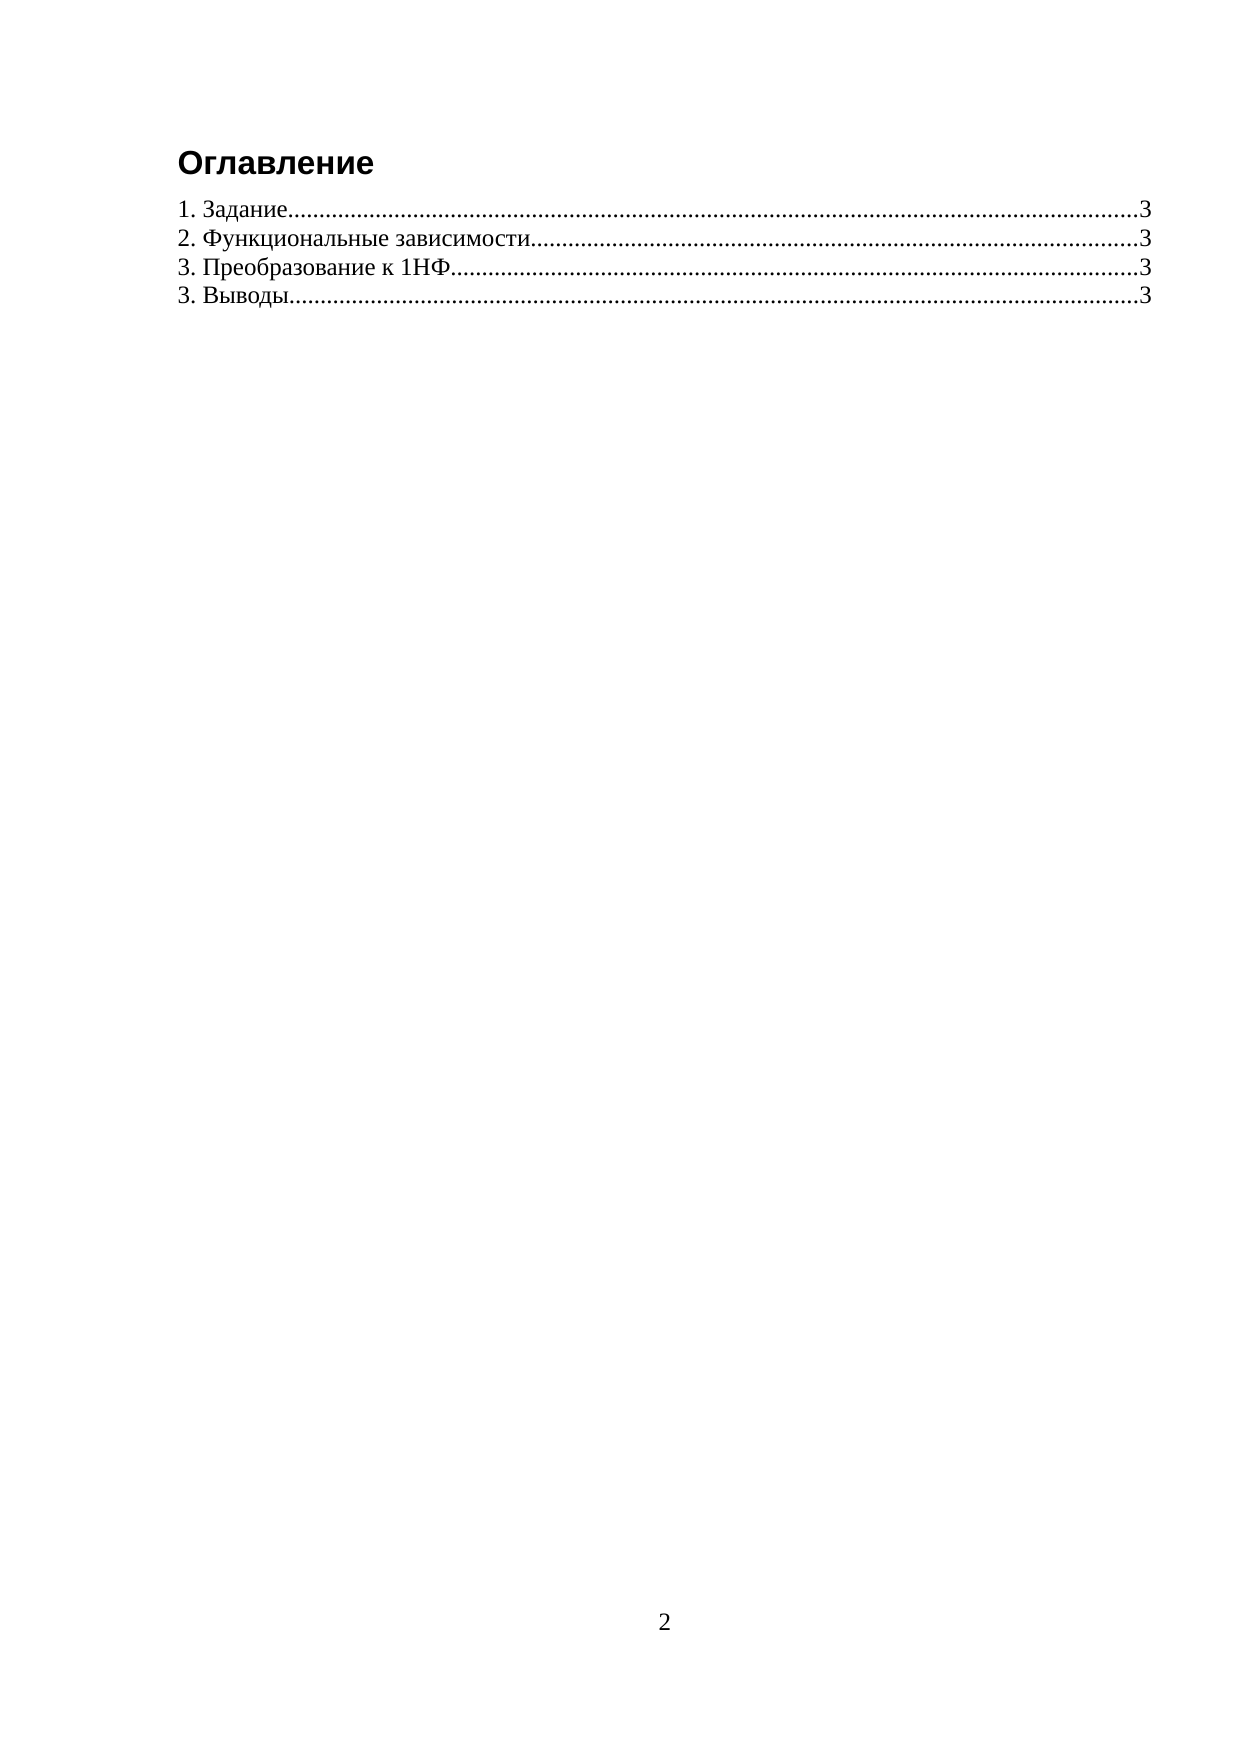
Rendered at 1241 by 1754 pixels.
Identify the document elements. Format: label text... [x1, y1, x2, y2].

subtitle Оглавление [177, 143, 1152, 182]
text 3. Выводы 3 [177, 280, 1152, 309]
text 3. Преобразование к 1НФ 3 [177, 252, 1152, 280]
text 2. Функциональные зависимости 3 [177, 223, 1152, 252]
text 1. Задание 3 [177, 194, 1152, 223]
